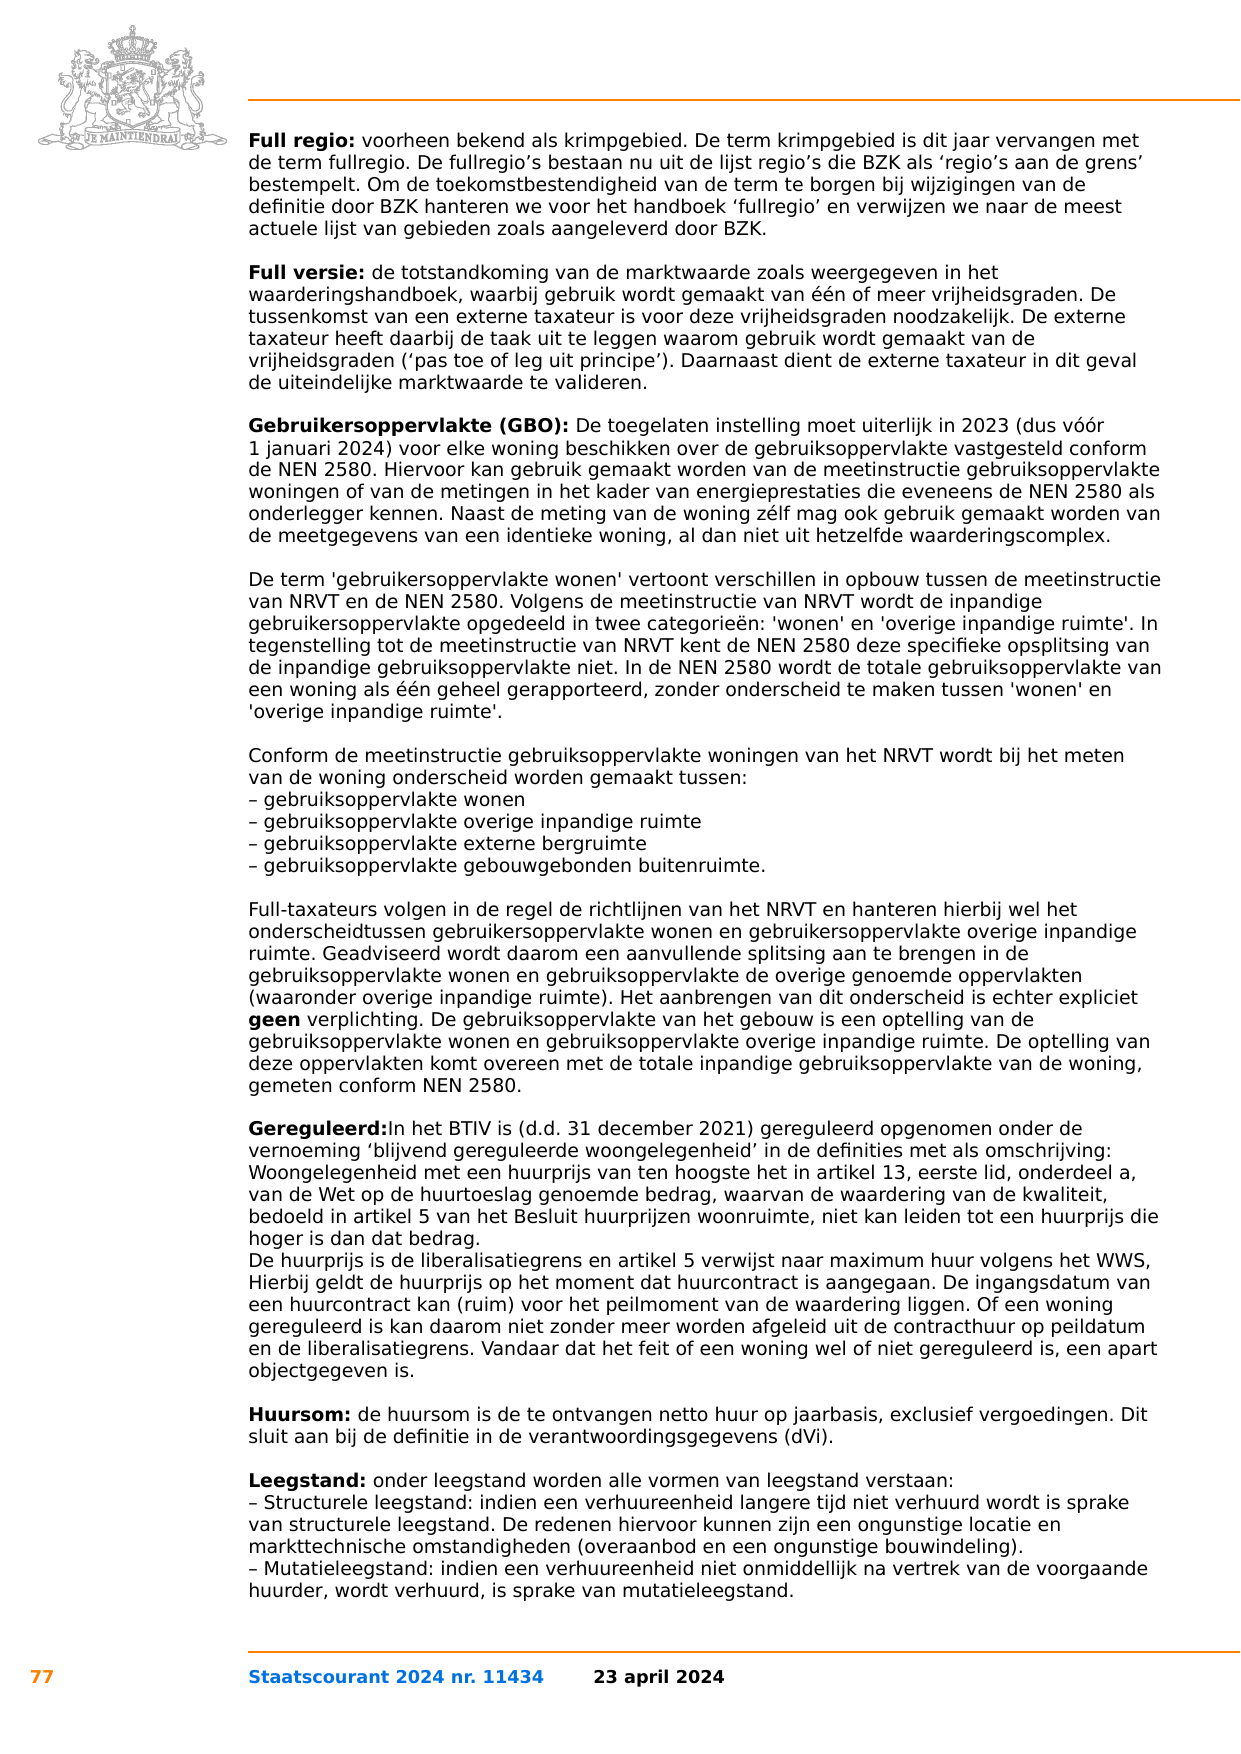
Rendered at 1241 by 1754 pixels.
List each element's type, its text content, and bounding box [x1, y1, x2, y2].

picture [38, 25, 227, 150]
text – gebruiksoppervlakte externe bergruimte [248, 833, 1163, 855]
text Hierbij geldt de huurprijs op het moment dat huurcontract is aangegaan. De ingangsdatum van een huurcontract kan (ruim) voor het peilmoment van de waardering liggen. Of een woning gereguleerd is kan daarom niet zonder meer worden afgeleid uit de contracthuur op peildatum en de liberalisatiegrens. Vandaar dat het feit of een woning wel of niet gereguleerd is, een apart objectgegeven is. [248, 1272, 1163, 1382]
text – gebruiksoppervlakte gebouwgebonden buitenruimte. [248, 855, 1163, 877]
text Full regio: voorheen bekend als krimpgebied. De term krimpgebied is dit jaar vervangen met de term fullregio. De fullregio’s bestaan nu uit de lijst regio’s die BZK als ‘regio’s aan de grens’ bestempelt. Om de toekomstbestendigheid van de term te borgen bij wijzigingen van de definitie door BZK hanteren we voor het handboek ‘fullregio’ en verwijzen we naar de meest actuele lijst van gebieden zoals aangeleverd door BZK. [248, 130, 1163, 240]
text – gebruiksoppervlakte wonen [248, 789, 1163, 811]
text Conform de meetinstructie gebruiksoppervlakte woningen van het NRVT wordt bij het meten van de woning onderscheid worden gemaakt tussen: [248, 745, 1163, 789]
text Full-taxateurs volgen in de regel de richtlijnen van het NRVT en hanteren hierbij wel het onderscheidtussen gebruikersoppervlakte wonen en gebruikersoppervlakte overige inpandige ruimte. Geadviseerd wordt daarom een aanvullende splitsing aan te brengen in de gebruiksoppervlakte wonen en gebruiksoppervlakte de overige genoemde oppervlakten (waaronder overige inpandige ruimte). Het aanbrengen van dit onderscheid is echter expliciet geen verplichting. De gebruiksoppervlakte van het gebouw is een optelling van de gebruiksoppervlakte wonen en gebruiksoppervlakte overige inpandige ruimte. De optelling van deze oppervlakten komt overeen met de totale inpandige gebruiksoppervlakte van de woning, gemeten conform NEN 2580. [248, 899, 1163, 1096]
text Gereguleerd:In het BTIV is (d.d. 31 december 2021) gereguleerd opgenomen onder de vernoeming ‘blijvend gereguleerde woongelegenheid’ in de definities met als omschrijving: [248, 1118, 1163, 1162]
text De term 'gebruikersoppervlakte wonen' vertoont verschillen in opbouw tussen de meetinstructie van NRVT en de NEN 2580. Volgens de meetinstructie van NRVT wordt de inpandige gebruikersoppervlakte opgedeeld in twee categorieën: 'wonen' en 'overige inpandige ruimte'. In tegenstelling tot de meetinstructie van NRVT kent de NEN 2580 deze specifieke opsplitsing van de inpandige gebruiksoppervlakte niet. In de NEN 2580 wordt de totale gebruiksoppervlakte van een woning als één geheel gerapporteerd, zonder onderscheid te maken tussen 'wonen' en 'overige inpandige ruimte'. [248, 569, 1163, 723]
text Full versie: de totstandkoming van de marktwaarde zoals weergegeven in het waarderingshandboek, waarbij gebruik wordt gemaakt van één of meer vrijheidsgraden. De tussenkomst van een externe taxateur is voor deze vrijheidsgraden noodzakelijk. De externe taxateur heeft daarbij de taak uit te leggen waarom gebruik wordt gemaakt van de vrijheidsgraden (‘pas toe of leg uit principe’). Daarnaast dient de externe taxateur in dit geval de uiteindelijke marktwaarde te valideren. [248, 262, 1163, 393]
text Gebruikersoppervlakte (GBO): De toegelaten instelling moet uiterlijk in 2023 (dus vóór 1 januari 2024) voor elke woning beschikken over de gebruiksoppervlakte vastgesteld conform de NEN 2580. Hiervoor kan gebruik gemaakt worden van de meetinstructie gebruiksoppervlakte woningen of van de metingen in het kader van energieprestaties die eveneens de NEN 2580 als onderlegger kennen. Naast de meting van de woning zélf mag ook gebruik gemaakt worden van de meetgegevens van een identieke woning, al dan niet uit hetzelfde waarderingscomplex. [248, 415, 1163, 547]
text Woongelegenheid met een huurprijs van ten hoogste het in artikel 13, eerste lid, onderdeel a, van de Wet op de huurtoeslag genoemde bedrag, waarvan de waardering van de kwaliteit, bedoeld in artikel 5 van het Besluit huurprijzen woonruimte, niet kan leiden tot een huurprijs die hoger is dan dat bedrag. [248, 1162, 1163, 1250]
text Huursom: de huursom is de te ontvangen netto huur op jaarbasis, exclusief vergoedingen. Dit sluit aan bij de definitie in de verantwoordingsgegevens (dVi). [248, 1404, 1163, 1448]
text – Mutatieleegstand: indien een verhuureenheid niet onmiddellijk na vertrek van de voorgaande huurder, wordt verhuurd, is sprake van mutatieleegstand. [248, 1558, 1163, 1602]
text – gebruiksoppervlakte overige inpandige ruimte [248, 811, 1163, 833]
text De huurprijs is de liberalisatiegrens en artikel 5 verwijst naar maximum huur volgens het WWS, [248, 1250, 1163, 1272]
text Leegstand: onder leegstand worden alle vormen van leegstand verstaan: [248, 1470, 1163, 1492]
text – Structurele leegstand: indien een verhuureenheid langere tijd niet verhuurd wordt is sprake van structurele leegstand. De redenen hiervoor kunnen zijn een ongunstige locatie en markttechnische omstandigheden (overaanbod en een ongunstige bouwindeling). [248, 1492, 1163, 1558]
